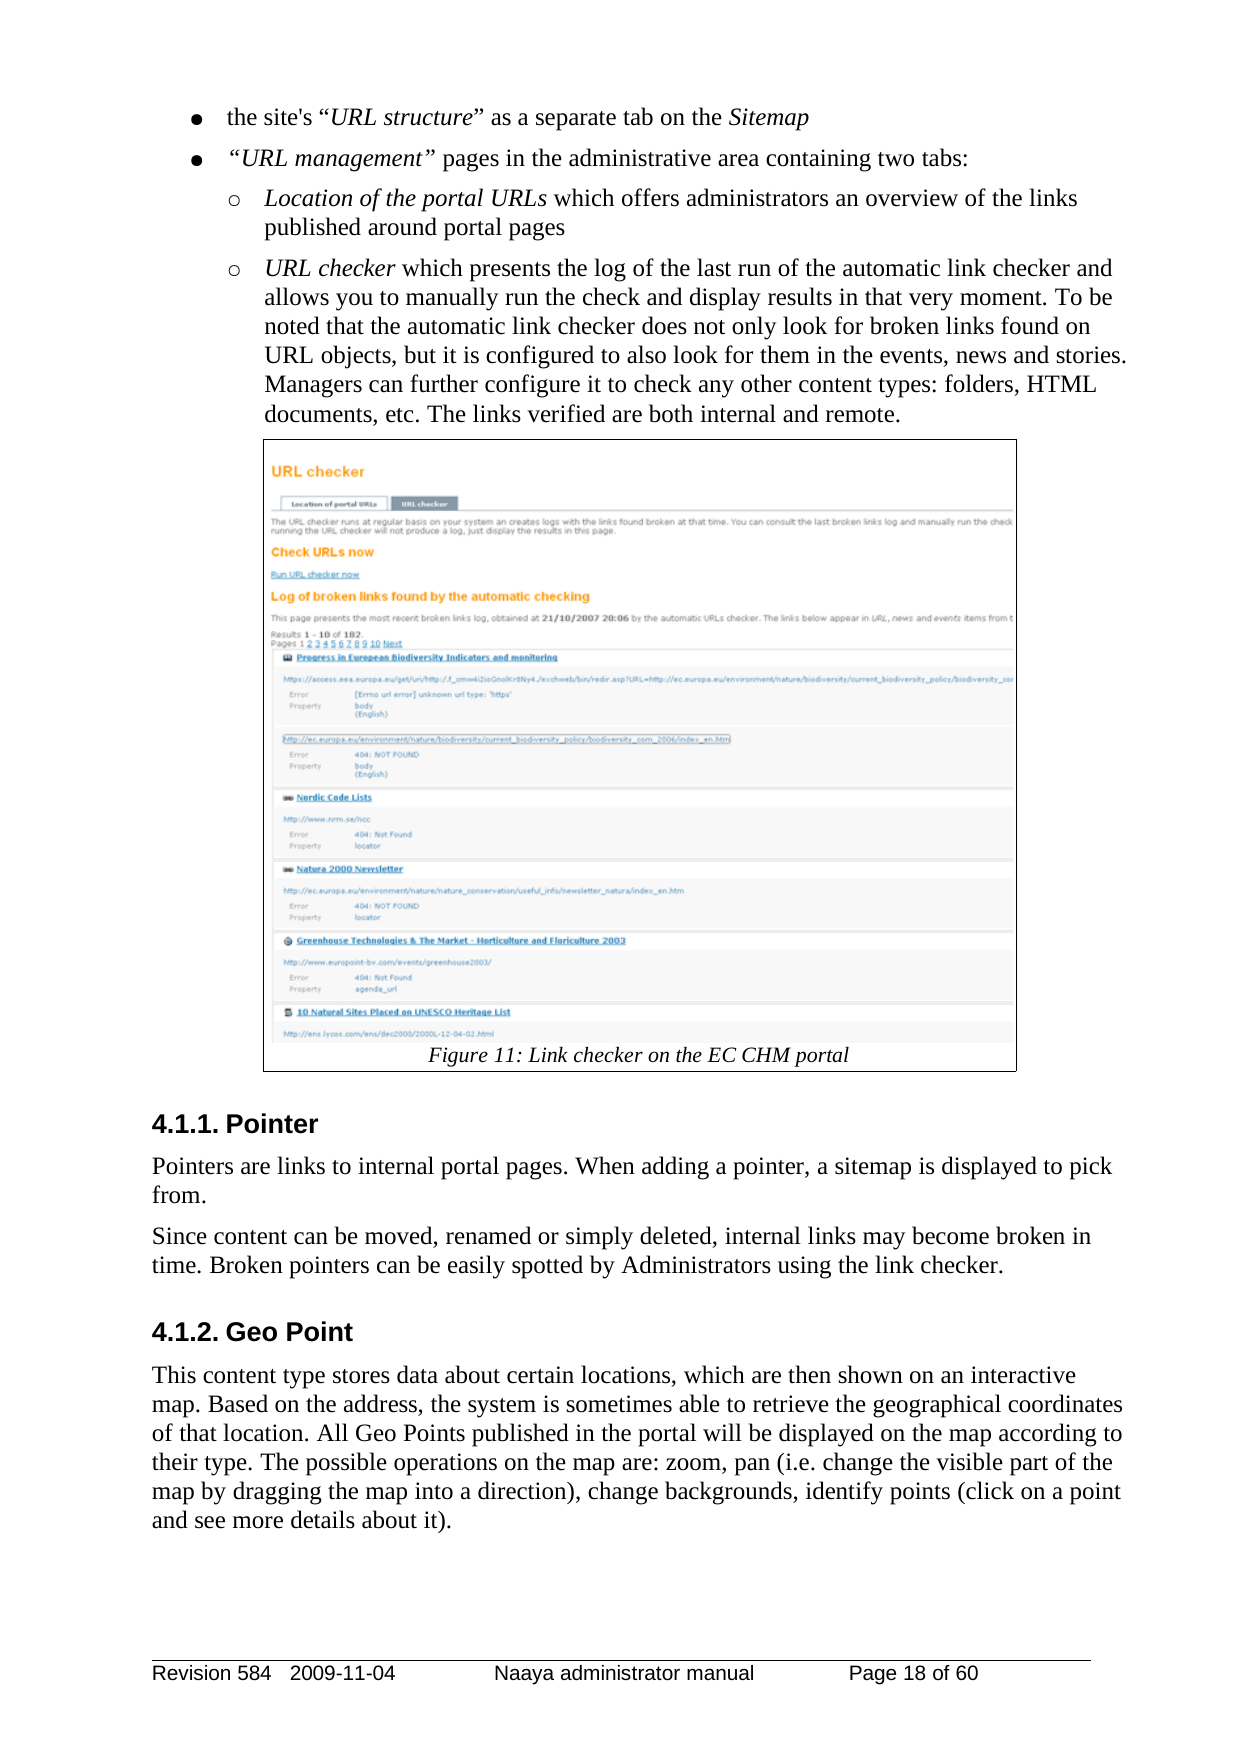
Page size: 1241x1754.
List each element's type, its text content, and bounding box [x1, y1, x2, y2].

list URL checker which presents the log of the last run of the automatic link checker and allows you to manually run the check and display results in that very moment. To be noted that the automatic link checker does not only look for broken links found on URL objects, but it is configured to also look for them in the events, news and stories. Managers can further configure it to check any other content types: folders, HTML documents, etc. The links verified are both internal and remote. [227, 253, 1128, 427]
list “URL management” pages in the administrative area containing two tabs: [189, 142, 1128, 171]
list the site's “URL structure” as a separate tab on the Sitemap [189, 102, 1128, 131]
text Figure 11: Link checker on the EC CHM portal [266, 1043, 1013, 1068]
subtitle Pointer [152, 1108, 1128, 1139]
text Since content can be moved, renamed or simply deleted, internal links may become broken in time. Broken pointers can be easily spotted by Administrators using the link checker. [152, 1221, 1128, 1279]
text This content type stores data about certain locations, which are then shown on an interactive map. Based on the address, the system is sometimes able to retrieve the geographical coordinates of that location. All Geo Points published in the portal will be displayed on the map according to their type. The possible operations on the map are: zoom, pan (i.e. change the visible part of the map by dragging the map into a direction), change backgrounds, identify points (click on a point and see more details about it). [152, 1359, 1128, 1534]
text Pointers are links to internal portal pages. When adding a pointer, a sitemap is displayed to pick from. [152, 1151, 1128, 1209]
list Location of the portal URLs which offers administrators an overview of the links published around portal pages [227, 183, 1128, 241]
subtitle Geo Point [152, 1316, 1128, 1347]
